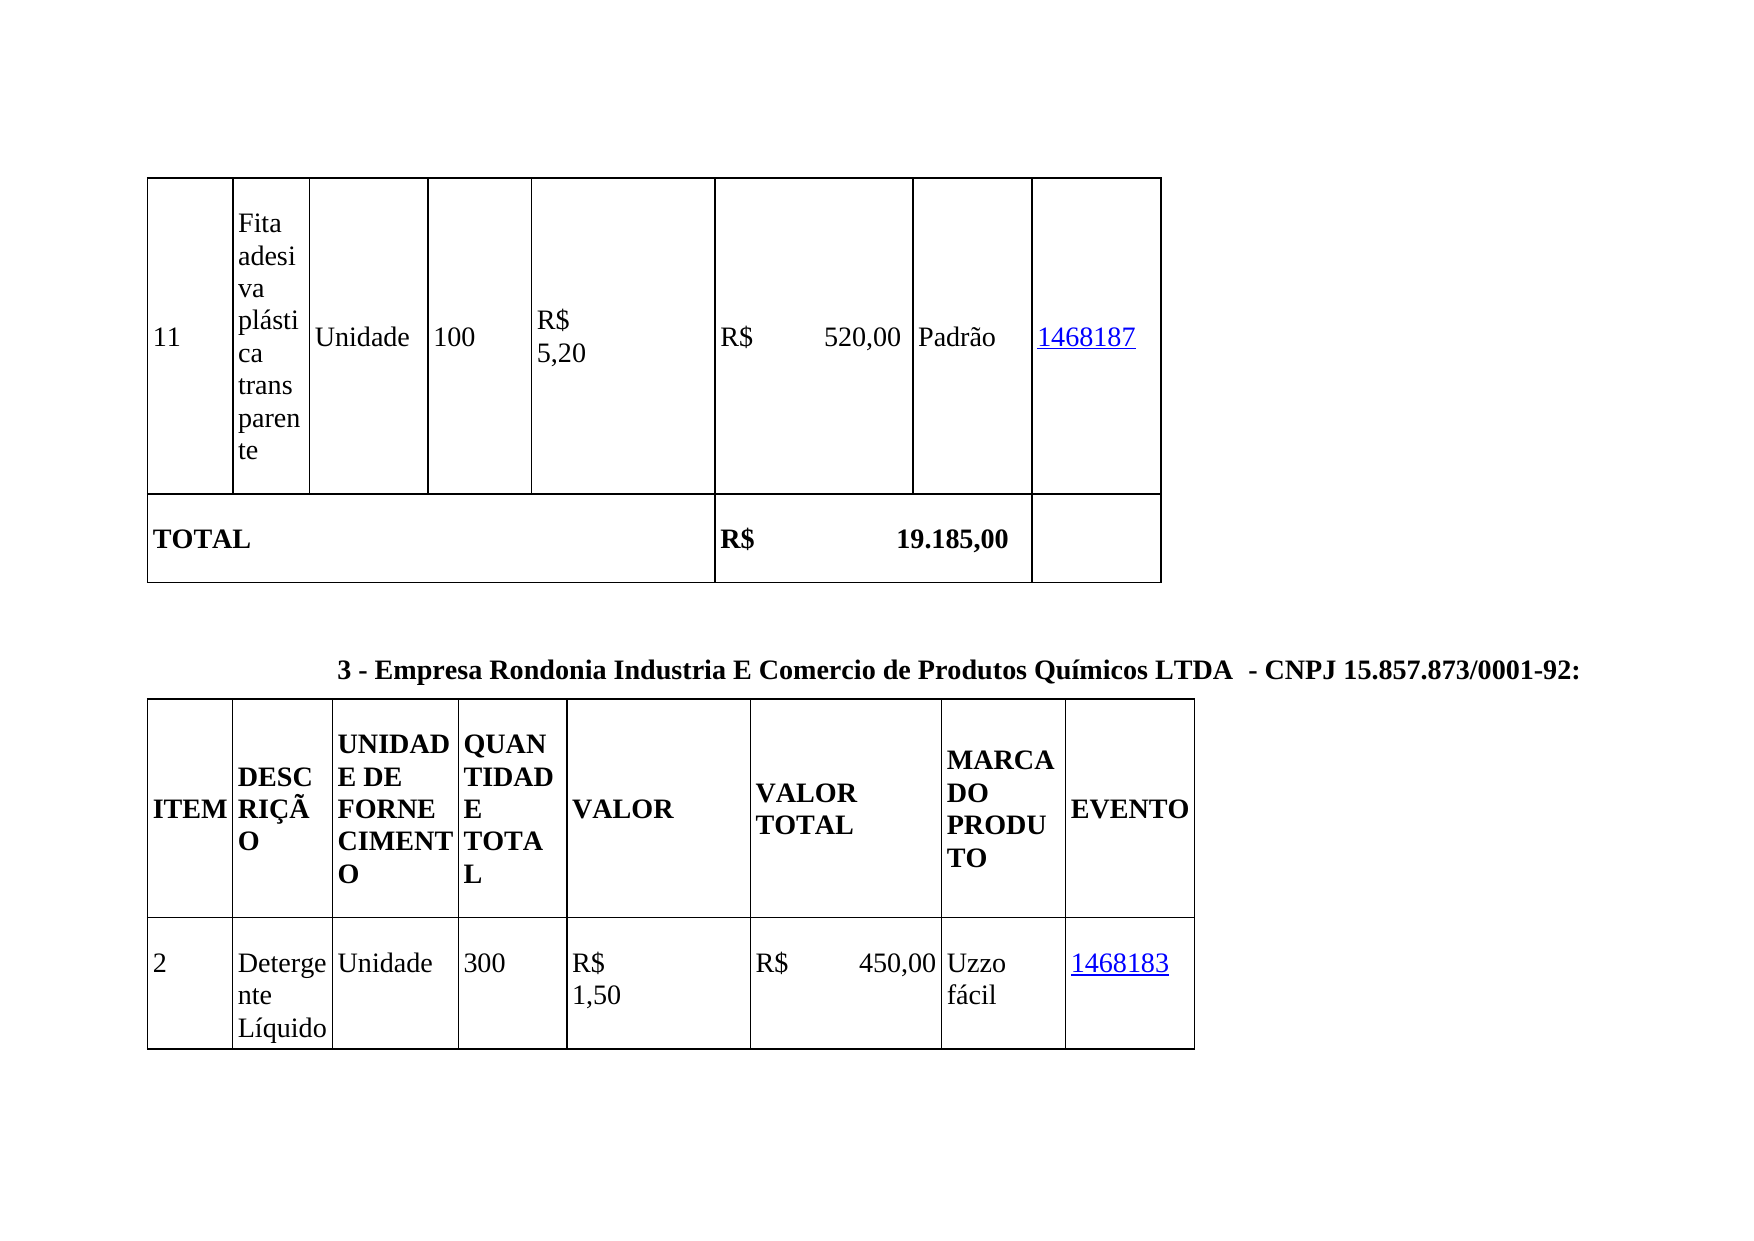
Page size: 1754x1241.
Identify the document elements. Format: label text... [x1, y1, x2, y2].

table_header DESCRIÇÃO [233, 700, 332, 917]
table_cell TOTAL [148, 495, 714, 582]
table_header UNIDADE DE FORNECIMENTO [333, 700, 458, 917]
table_cell Detergente Líquido [233, 918, 332, 1048]
table_cell Unidade [310, 179, 427, 493]
table_header EVENTO [1066, 700, 1194, 917]
table_cell Uzzo fácil [942, 918, 1065, 1048]
table_cell Padrão [914, 179, 1031, 493]
table_cell R$ 19.185,00 [716, 495, 1031, 582]
table_cell [1033, 495, 1160, 582]
table_cell 2 [148, 918, 232, 1048]
table_cell R$ 520,00 [716, 179, 912, 493]
table_cell 100 [429, 179, 531, 493]
table_header QUANTIDADE TOTAL [459, 700, 566, 917]
text 3 - Empresa Rondonia Industria E Comercio de Produtos Químicos LTDA - CNPJ 15.857.873/0001-92: [160, 653, 1594, 686]
table_cell R$ 5,20 [532, 179, 714, 493]
table_cell R$ 450,00 [751, 918, 941, 1048]
table_header VALOR TOTAL [751, 700, 941, 917]
table_header MARCA DO PRODUTO [942, 700, 1065, 917]
table_cell 11 [148, 179, 232, 493]
table_header VALOR [568, 700, 750, 917]
table_cell 1468187 [1033, 179, 1160, 493]
table_cell Unidade [333, 918, 458, 1048]
table_cell 1468183 [1066, 918, 1194, 1048]
table_cell 300 [459, 918, 566, 1048]
table_header ITEM [148, 700, 232, 917]
table_cell R$ 1,50 [568, 918, 750, 1048]
table_cell Fita adesiva plástica transparente [234, 179, 309, 493]
